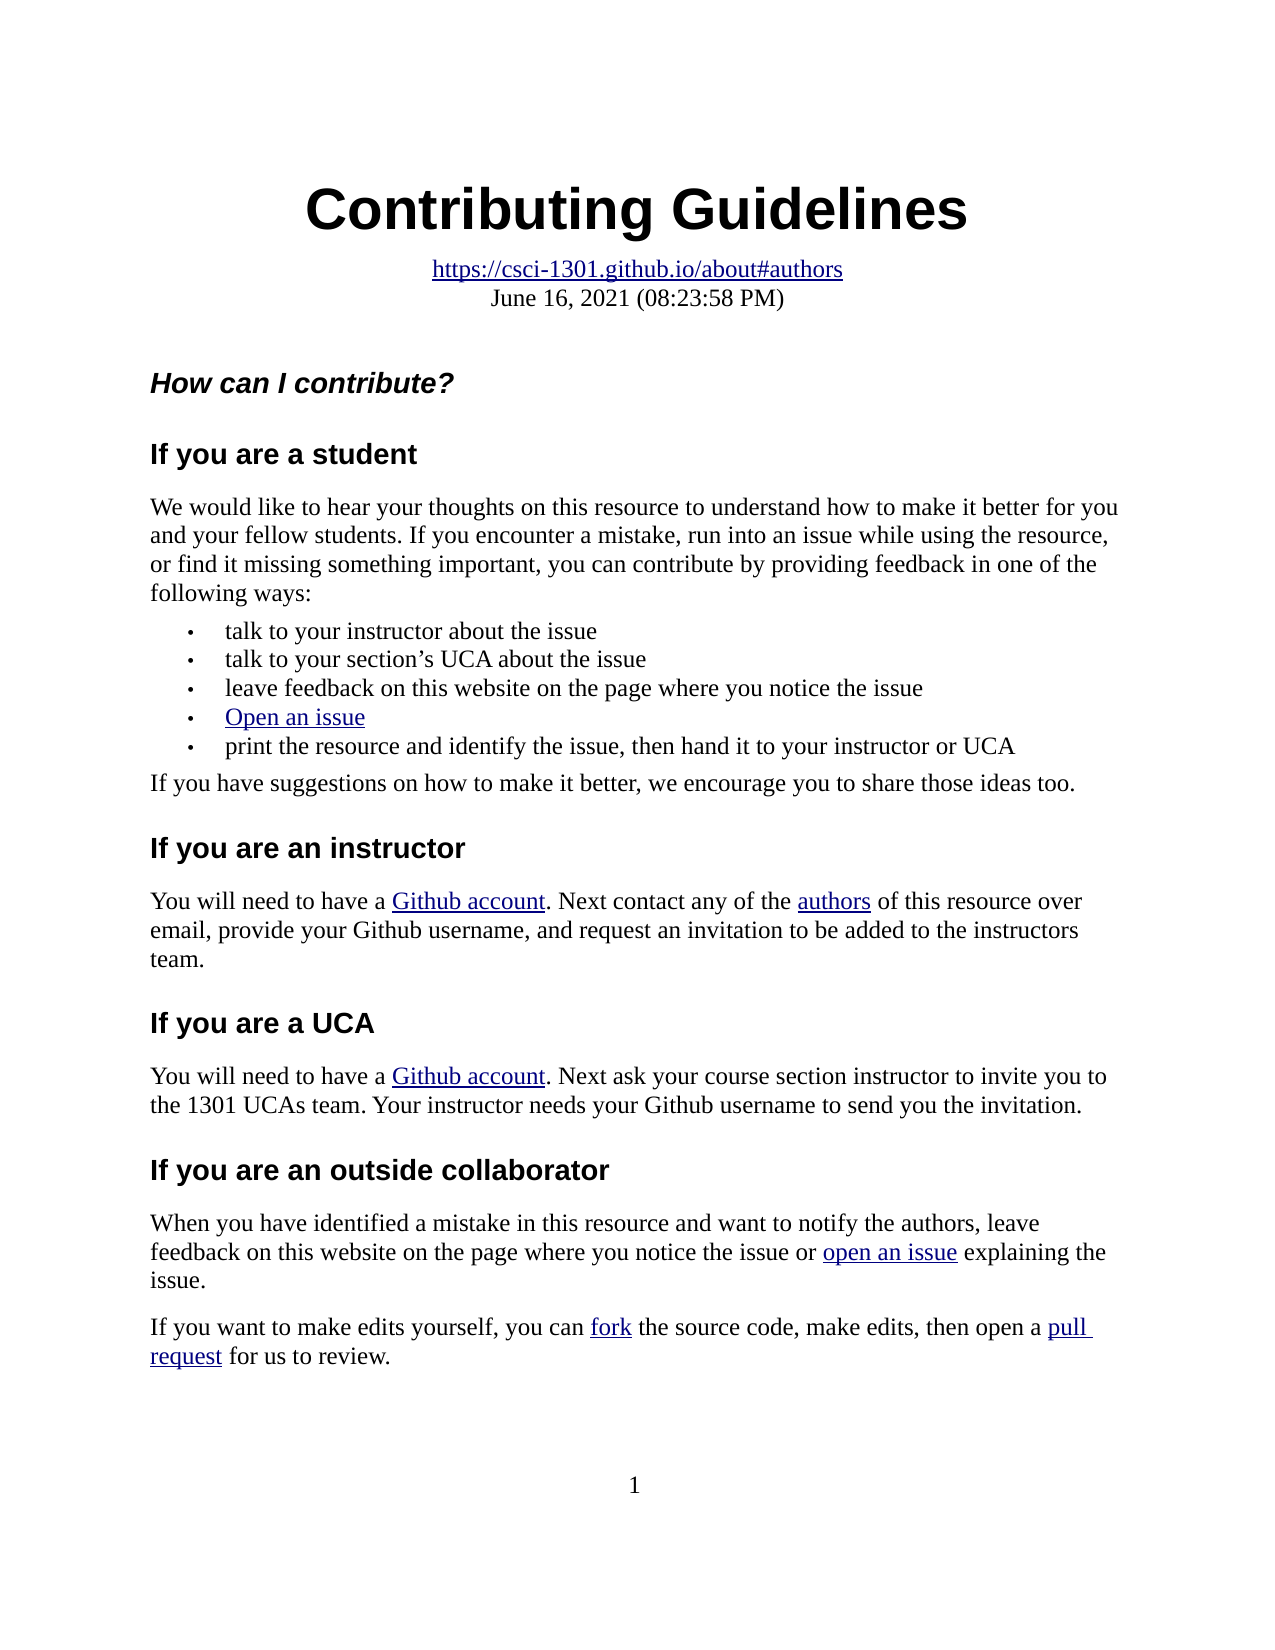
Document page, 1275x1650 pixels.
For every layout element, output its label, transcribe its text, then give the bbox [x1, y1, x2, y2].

text You will need to have a Github account. Next ask your course section instructor to invite you to the 1301 UCAs team. Your instructor needs your Github username to send you the invitation. [150, 1061, 1125, 1119]
text https://csci-1301.github.io/about#authors [150, 254, 1125, 283]
subtitle If you are a student [150, 437, 1125, 470]
list talk to your instructor about the issue [187, 616, 1125, 644]
subtitle If you are an instructor [150, 831, 1125, 865]
subtitle How can I contribute? [150, 366, 1125, 399]
list leave feedback on this website on the page where you notice the issue [187, 673, 1125, 702]
title Contributing Guidelines [150, 175, 1125, 242]
subtitle If you are an outside collaborator [150, 1153, 1125, 1186]
text When you have identified a mistake in this resource and want to notify the authors, leave feedback on this website on the page where you notice the issue or open an issue explaining the issue. [150, 1208, 1125, 1294]
text If you want to make edits yourself, you can fork the source code, make edits, then open a pull request for us to review. [150, 1312, 1125, 1369]
text You will need to have a Github account. Next contact any of the authors of this resource over email, provide your Github username, and request an invitation to be added to the instructors team. [150, 886, 1125, 972]
list Open an issue [187, 702, 1125, 731]
subtitle If you are a UCA [150, 1006, 1125, 1040]
list print the resource and identify the issue, then hand it to your instructor or UCA [187, 731, 1125, 759]
text June 16, 2021 (08:23:58 PM) [150, 283, 1125, 312]
text If you have suggestions on how to make it better, we encourage you to share those ideas too. [150, 768, 1125, 797]
list talk to your section’s UCA about the issue [187, 644, 1125, 673]
text We would like to hear your thoughts on this resource to understand how to make it better for you and your fellow students. If you encounter a mistake, run into an issue while using the resource, or find it missing something important, you can contribute by providing feedback in one of the following ways: [150, 492, 1125, 607]
